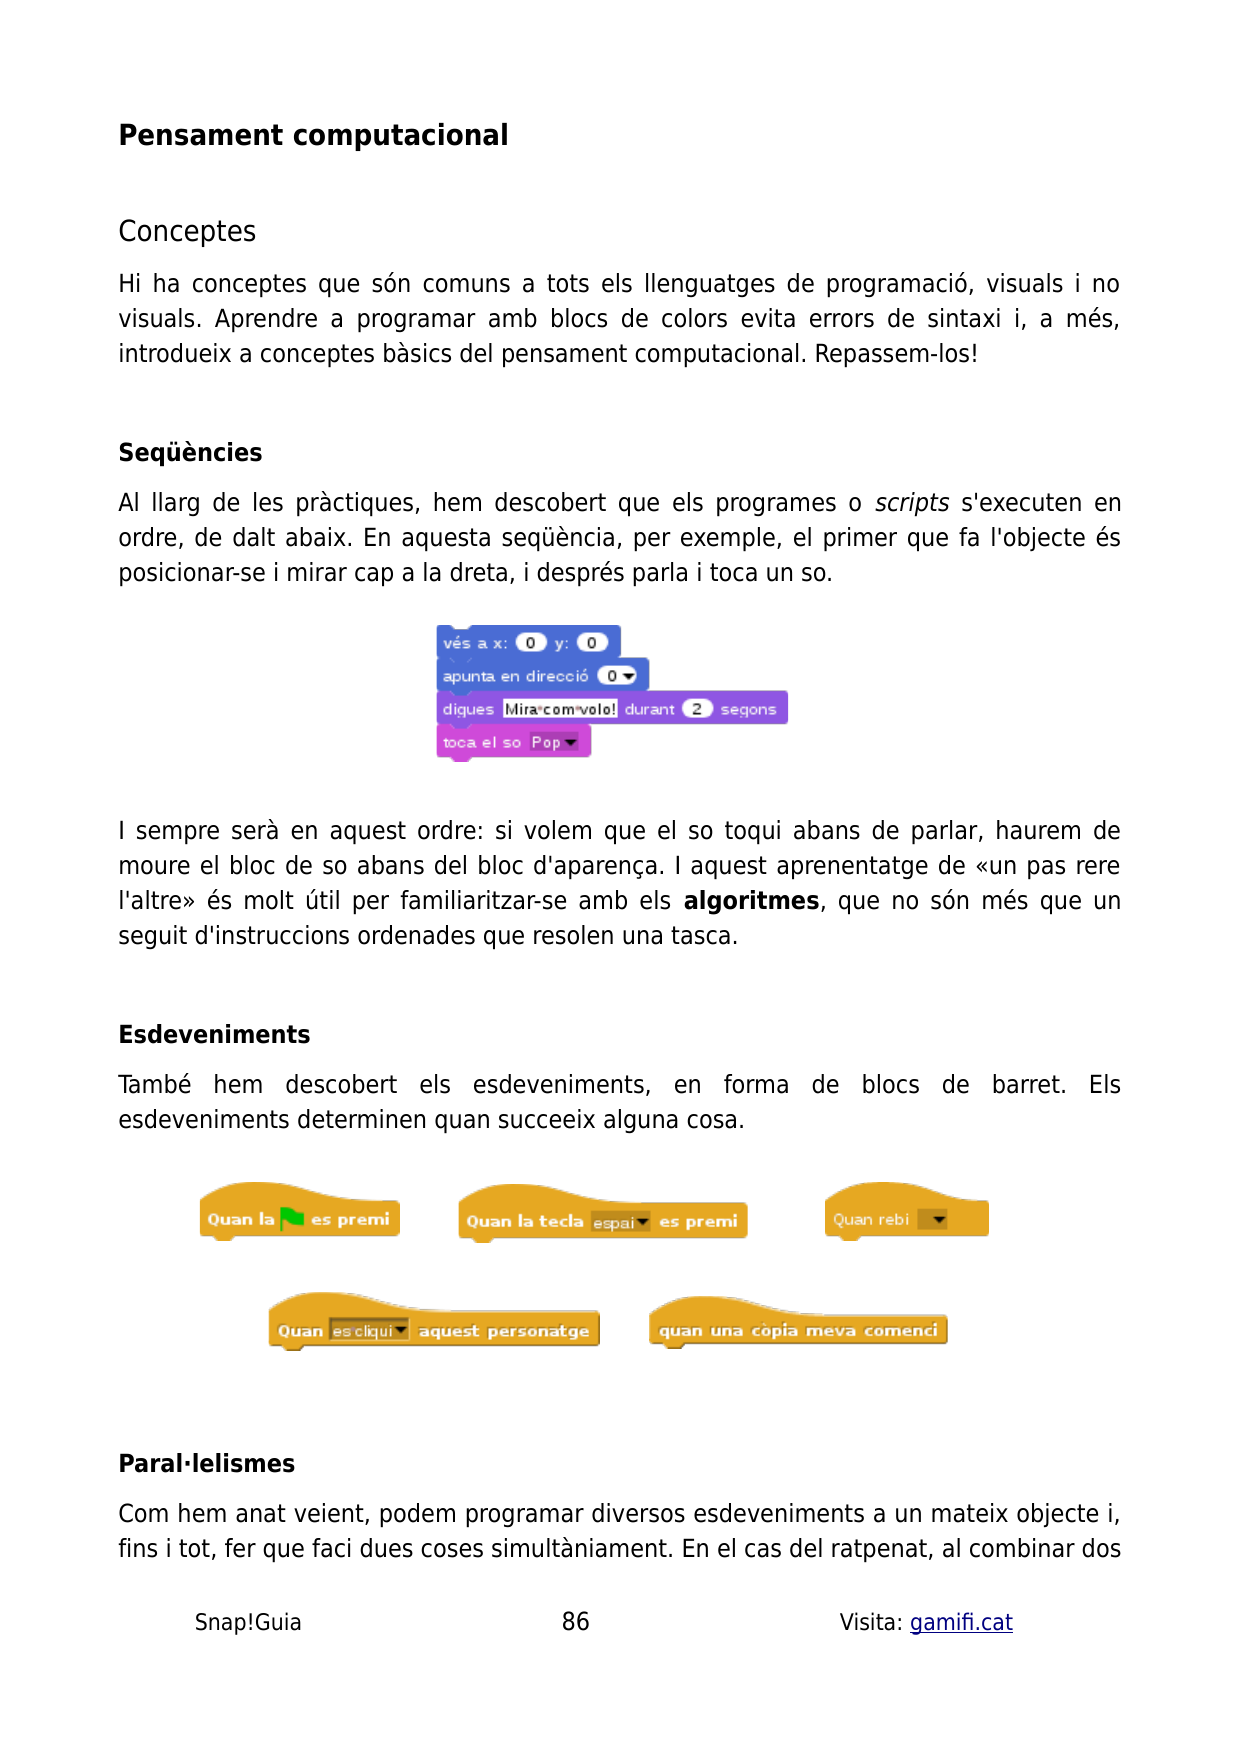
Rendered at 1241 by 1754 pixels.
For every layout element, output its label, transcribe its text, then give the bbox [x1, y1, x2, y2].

subtitle Pensament computacional [118, 118, 1122, 152]
text Hi ha conceptes que són comuns a tots els llenguatges de programació, visuals i no visuals. Aprendre a programar amb blocs de colors evita errors de sintaxi i, a més, introdueix a conceptes bàsics del pensament computacional. Repassem-los! [118, 269, 1122, 369]
text Seqüències [118, 439, 1122, 468]
picture [436, 625, 789, 762]
picture [458, 1184, 748, 1243]
picture [825, 1182, 989, 1241]
text Conceptes [118, 214, 1122, 248]
picture [268, 1292, 600, 1351]
text Paral·lelismes [118, 1450, 1122, 1479]
text Esdeveniments [118, 1021, 1122, 1050]
text I sempre serà en aquest ordre: si volem que el so toqui abans de parlar, haurem de moure el bloc de so abans del bloc d'aparença. I aquest aprenentatge de «un pas rere l'altre» és molt útil per familiaritzar-se amb els algoritmes, que no són més que un seguit d'instruccions ordenades que resolen una tasca. [118, 817, 1122, 951]
picture [199, 1182, 400, 1241]
text També hem descobert els esdeveniments, en forma de blocs de barret. Els esdeveniments determinen quan succeeix alguna cosa. [118, 1070, 1122, 1134]
picture [649, 1296, 948, 1349]
text Com hem anat veient, podem programar diversos esdeveniments a un mateix objecte i, fins i tot, fer que faci dues coses simultàniament. En el cas del ratpenat, al combinar dos [118, 1499, 1122, 1563]
text Al llarg de les pràctiques, hem descobert que els programes o scripts s'executen en ordre, de dalt abaix. En aquesta seqüència, per exemple, el primer que fa l'objecte és posicionar-se i mirar cap a la dreta, i després parla i toca un so. [118, 488, 1122, 587]
